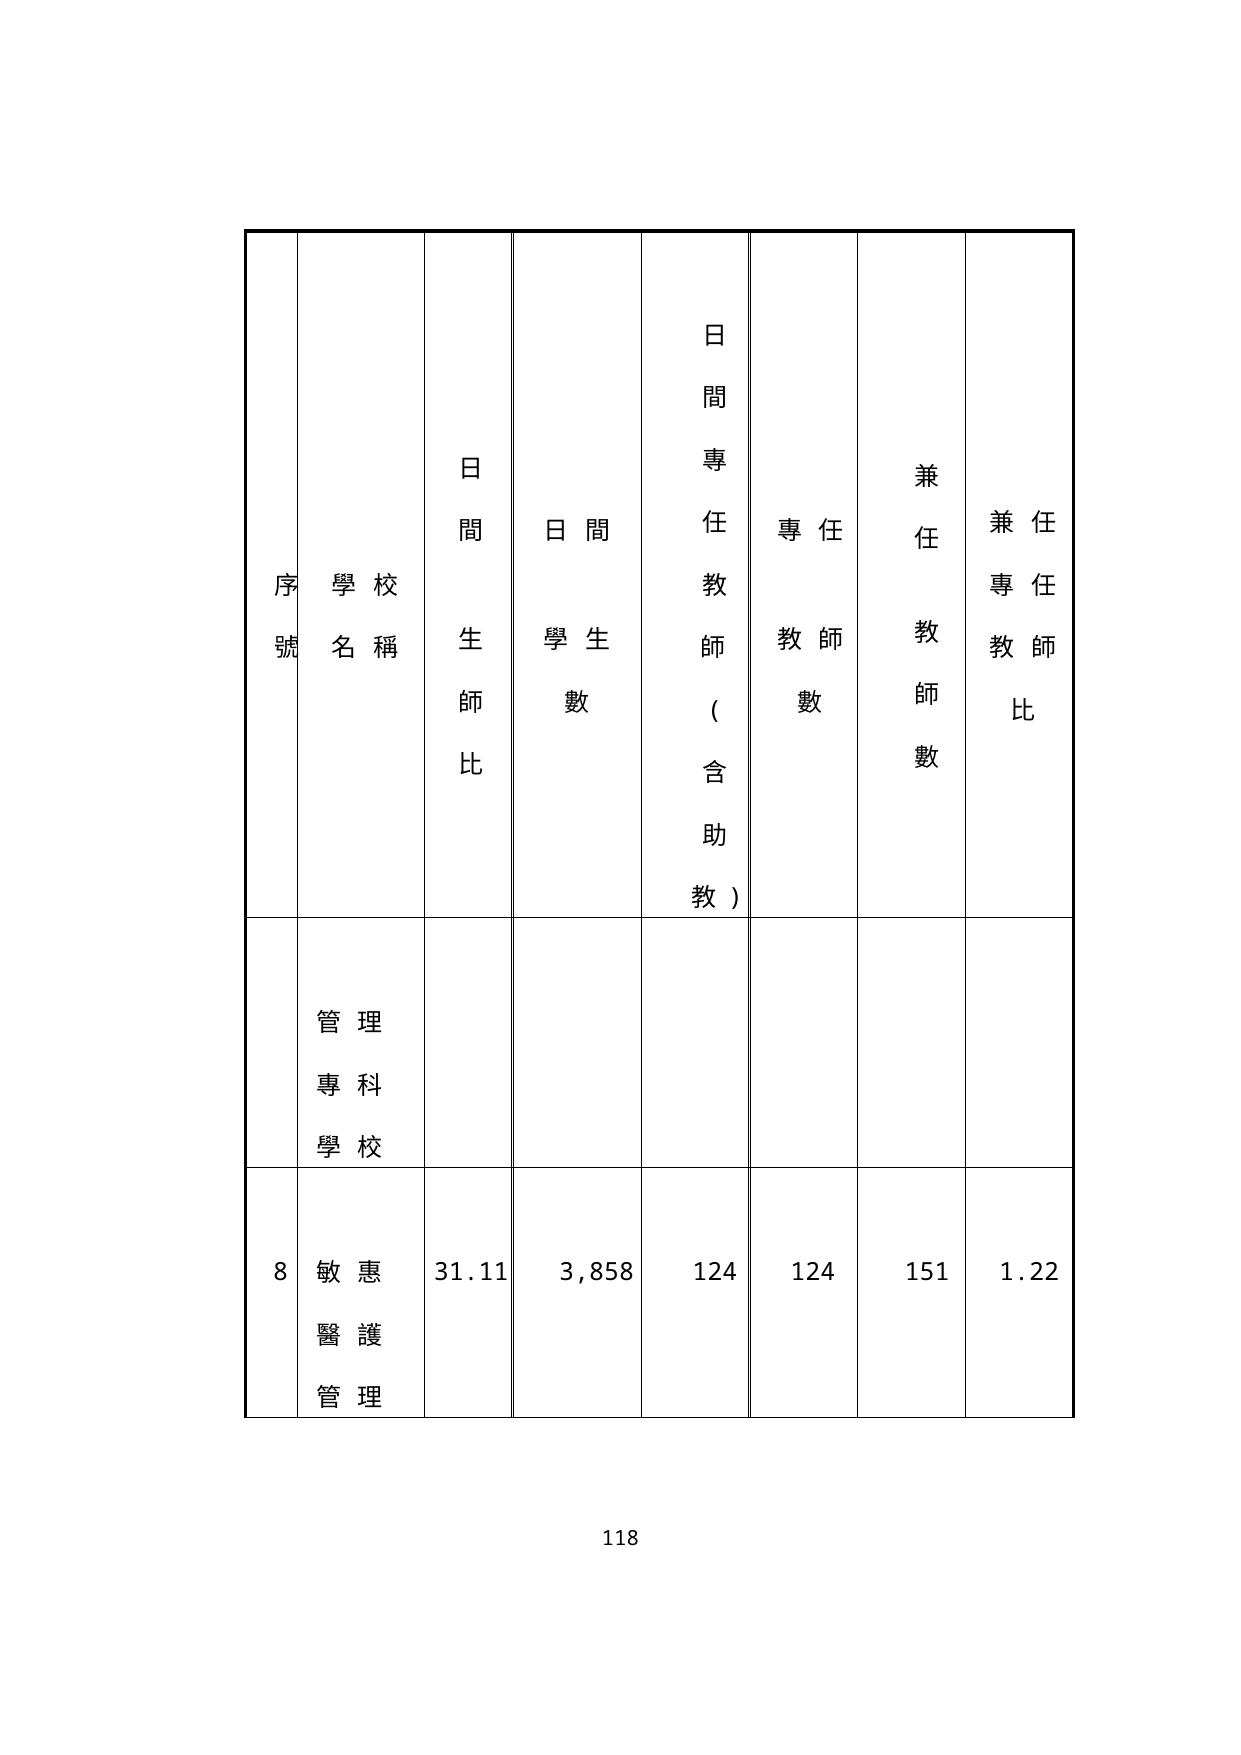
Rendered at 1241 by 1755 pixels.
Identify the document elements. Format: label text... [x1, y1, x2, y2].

table_cell 31.11 [425, 1168, 511, 1417]
table_cell [425, 918, 511, 1167]
table_cell [966, 918, 1072, 1167]
table_header 序號 [247, 233, 297, 917]
table_header 兼任 教師數 [858, 233, 965, 917]
table_header 日間 學生數 [514, 233, 641, 917]
table_header 兼任專任 教師比 [966, 233, 1072, 917]
table_cell 管理專科學校 [298, 918, 424, 1167]
table_cell [247, 918, 297, 1167]
table_header 學校名稱 [298, 233, 424, 917]
table_header 專任 教師數 [751, 233, 857, 917]
table_header 日間專任教師(含助教) [642, 233, 748, 917]
table_cell [751, 918, 857, 1167]
table_cell 124 [751, 1168, 857, 1417]
table_cell [858, 918, 965, 1167]
table_cell 124 [642, 1168, 748, 1417]
table_cell 3,858 [514, 1168, 641, 1417]
table_cell [642, 918, 748, 1167]
table_cell 1.22 [966, 1168, 1072, 1417]
table_cell 敏惠醫護管理 [298, 1168, 424, 1417]
table_header 日間 生師比 [425, 233, 511, 917]
table_cell 151 [858, 1168, 965, 1417]
table_cell [514, 918, 641, 1167]
table_cell 8 [247, 1168, 297, 1417]
